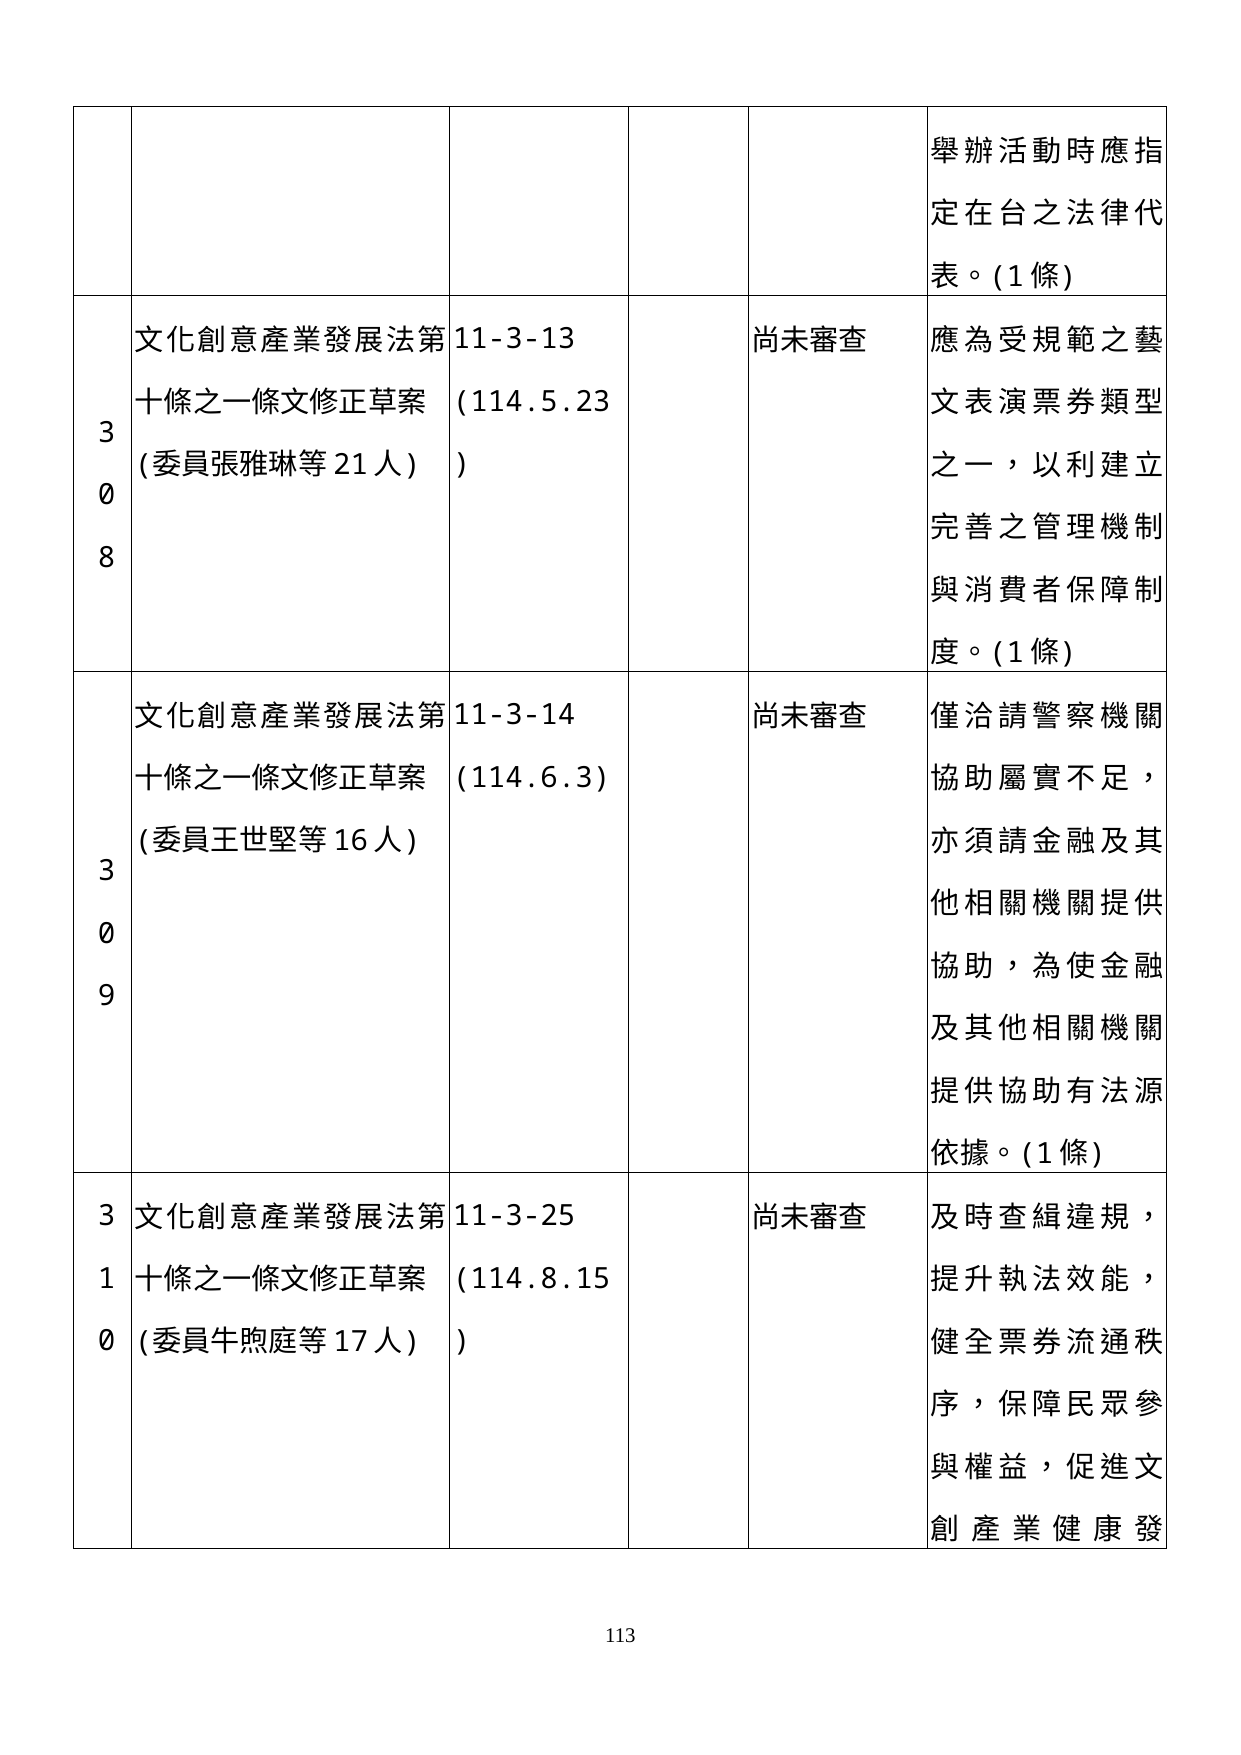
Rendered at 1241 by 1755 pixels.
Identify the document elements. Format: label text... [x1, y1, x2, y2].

table_cell [629, 107, 748, 294]
table_cell 僅洽請警察機關協助屬實不足，亦須請金融及其他相關機關提供協助，為使金融及其他相關機關提供協助有法源依據。(1條) [928, 672, 1166, 1172]
table_cell 及時查緝違規，提升執法效能，健全票券流通秩序，保障民眾參與權益，促進文創產業健康發 [928, 1173, 1166, 1548]
table_cell 11-3-13 (114.5.23) [450, 296, 628, 671]
table_cell [749, 107, 927, 294]
table_cell 文化創意產業發展法第十條之一條文修正草案 (委員牛煦庭等17人) [132, 1173, 449, 1548]
table_cell [74, 107, 131, 294]
table_cell 11-3-25 (114.8.15) [450, 1173, 628, 1548]
table_cell [450, 107, 628, 294]
table_cell [629, 672, 748, 1172]
table_cell [629, 296, 748, 671]
table_cell [74, 296, 131, 671]
table_cell 文化創意產業發展法第十條之一條文修正草案 (委員王世堅等16人) [132, 672, 449, 1172]
table_cell [132, 107, 449, 294]
table_cell 舉辦活動時應指定在台之法律代表。(1條) [928, 107, 1166, 294]
table_cell 尚未審查 [749, 1173, 927, 1548]
table_cell 應為受規範之藝文表演票券類型之一，以利建立完善之管理機制與消費者保障制度。(1條) [928, 296, 1166, 671]
table_cell 文化創意產業發展法第十條之一條文修正草案 (委員張雅琳等21人) [132, 296, 449, 671]
table_cell [629, 1173, 748, 1548]
table_cell 尚未審查 [749, 672, 927, 1172]
table_cell [74, 1173, 131, 1548]
table_cell 11-3-14 (114.6.3) [450, 672, 628, 1172]
table_cell [74, 672, 131, 1172]
table_cell 尚未審查 [749, 296, 927, 671]
